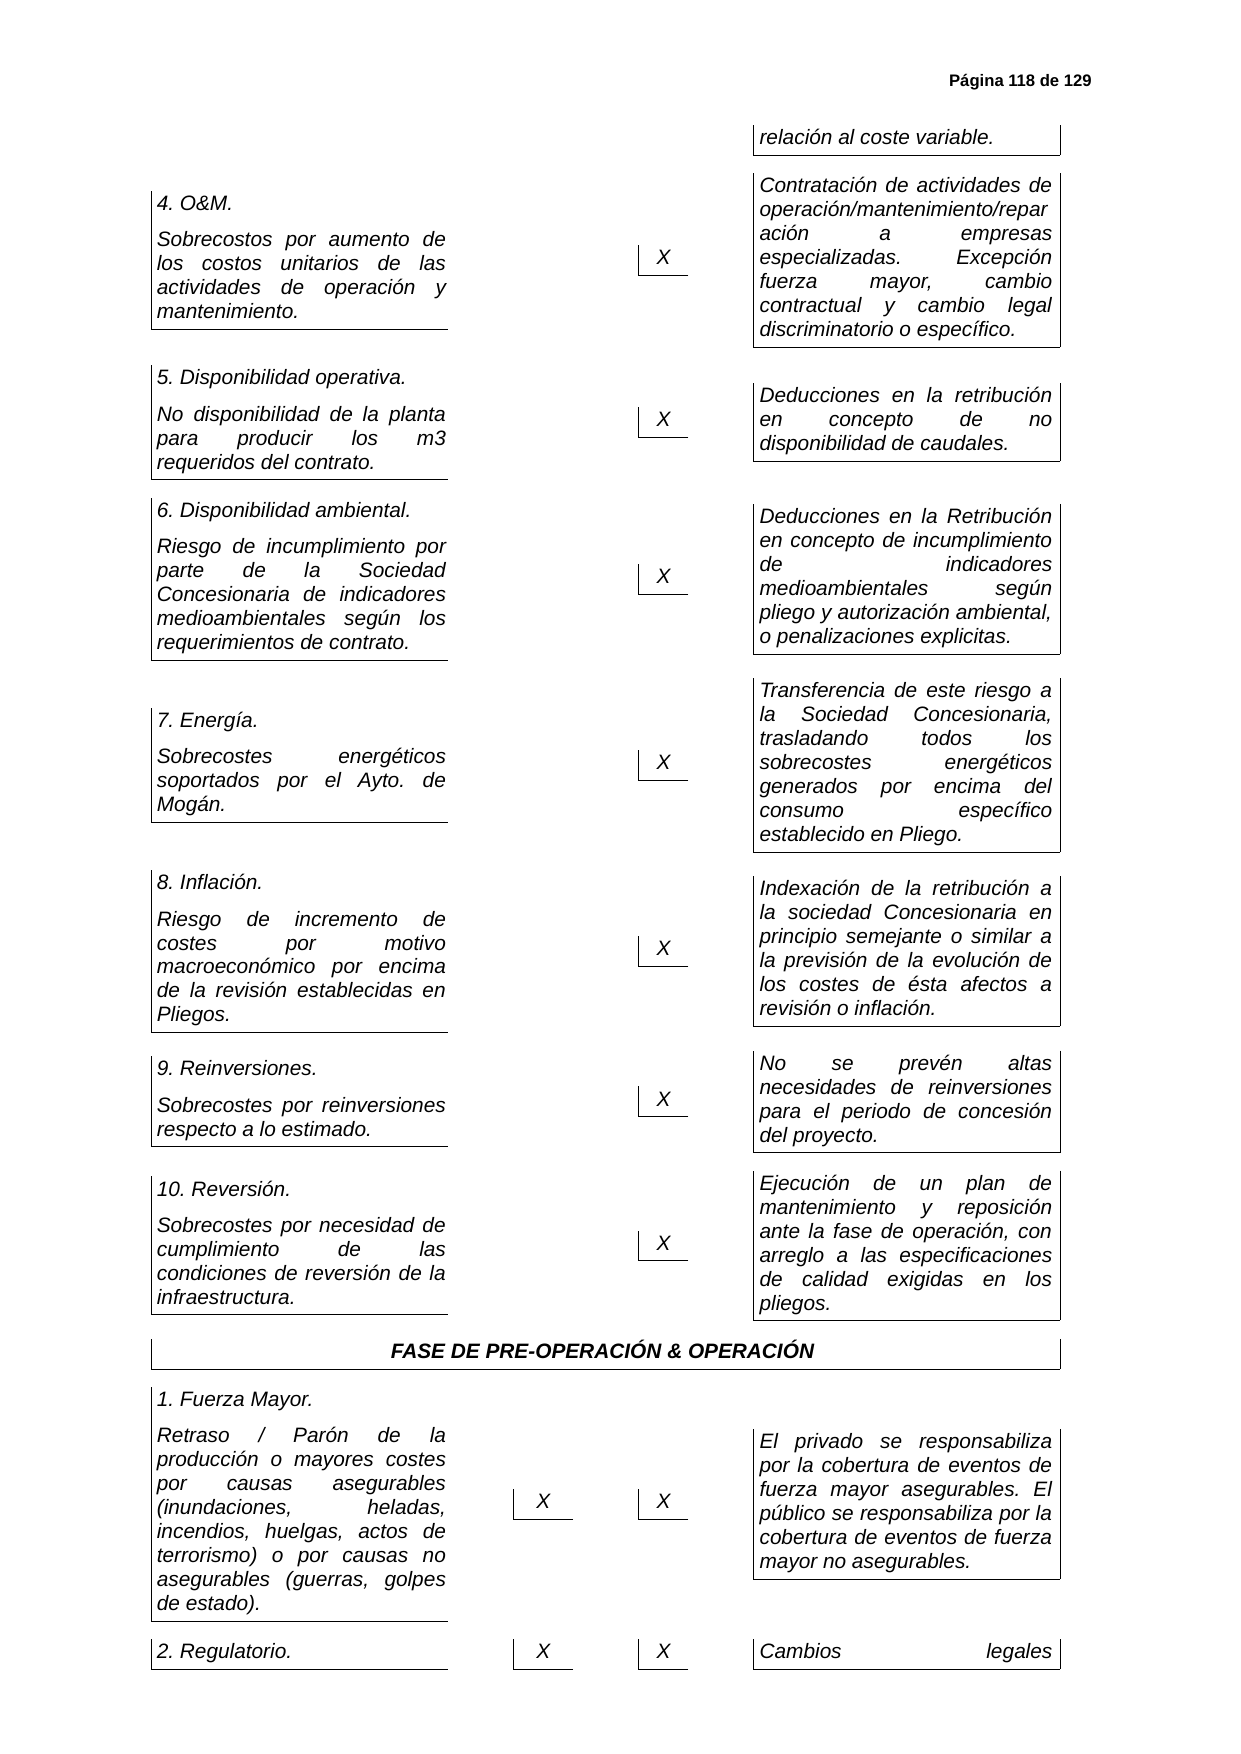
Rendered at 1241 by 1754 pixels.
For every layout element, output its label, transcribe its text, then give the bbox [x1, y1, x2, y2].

table_cell FASE DE PRE-OPERACIÓN & OPERACIÓN [118, 1336, 1092, 1384]
table_cell [118, 122, 480, 170]
table_cell X [606, 170, 721, 362]
table_cell [480, 1168, 606, 1336]
table_cell [606, 122, 721, 170]
table_cell X [606, 362, 721, 495]
table_cell [480, 170, 606, 362]
table_cell [480, 362, 606, 495]
table_cell 9. Reinversiones. Sobrecostes por reinversiones respecto a lo estimado. [118, 1048, 480, 1168]
table_cell Ejecución de un plan de mantenimiento y reposición ante la fase de operación, con arreglo a las especificaciones de calidad exigidas en los pliegos. [721, 1168, 1092, 1336]
table_cell Deducciones en la retribución en concepto de no disponibilidad de caudales. [721, 362, 1092, 495]
table_cell No se prevén altas necesidades de reinversiones para el periodo de concesión del proyecto. [721, 1048, 1092, 1168]
table_cell 6. Disponibilidad ambiental. Riesgo de incumplimiento por parte de la Sociedad Concesionaria de indicadores medioambientales según los requerimientos de contrato. [118, 495, 480, 675]
table_cell X [606, 1168, 721, 1336]
table_cell 2. Regulatorio. [118, 1636, 480, 1672]
table_cell Transferencia de este riesgo a la Sociedad Concesionaria, trasladando todos los sobrecostes energéticos generados por encima del consumo específico establecido en Pliego. [721, 675, 1092, 867]
table_cell 4. O&M. Sobrecostos por aumento de los costos unitarios de las actividades de operación y mantenimiento. [118, 170, 480, 362]
table_cell 10. Reversión. Sobrecostes por necesidad de cumplimiento de las condiciones de reversión de la infraestructura. [118, 1168, 480, 1336]
table_cell X [606, 675, 721, 867]
table_cell Cambios legales [721, 1636, 1092, 1672]
table_cell X [606, 1048, 721, 1168]
table_cell Deducciones en la Retribución en concepto de incumplimiento de indicadores medioambientales según pliego y autorización ambiental, o penalizaciones explicitas. [721, 495, 1092, 675]
table_cell 5. Disponibilidad operativa. No disponibilidad de la planta para producir los m3 requeridos del contrato. [118, 362, 480, 495]
table_cell Indexación de la retribución a la sociedad Concesionaria en principio semejante o similar a la previsión de la evolución de los costes de ésta afectos a revisión o inflación. [721, 867, 1092, 1048]
table_cell X [480, 1636, 606, 1672]
table_cell X [606, 1636, 721, 1672]
table_cell [480, 122, 606, 170]
table_cell [480, 495, 606, 675]
table_cell [480, 867, 606, 1048]
table_cell 7. Energía. Sobrecostes energéticos soportados por el Ayto. de Mogán. [118, 675, 480, 867]
table_cell X [606, 495, 721, 675]
table_cell [480, 1048, 606, 1168]
table_cell [480, 675, 606, 867]
table_cell 1. Fuerza Mayor. Retraso / Parón de la producción o mayores costes por causas asegurables (inundaciones, heladas, incendios, huelgas, actos de terrorismo) o por causas no asegurables (guerras, golpes de estado). [118, 1384, 480, 1636]
table_cell 8. Inflación. Riesgo de incremento de costes por motivo macroeconómico por encima de la revisión establecidas en Pliegos. [118, 867, 480, 1048]
table_cell Contratación de actividades de operación/mantenimiento/reparación a empresas especializadas. Excepción fuerza mayor, cambio contractual y cambio legal discriminatorio o específico. [721, 170, 1092, 362]
table_cell X [480, 1384, 606, 1636]
table_cell X [606, 867, 721, 1048]
table_cell relación al coste variable. [721, 122, 1092, 170]
table_cell El privado se responsabiliza por la cobertura de eventos de fuerza mayor asegurables. El público se responsabiliza por la cobertura de eventos de fuerza mayor no asegurables. [721, 1384, 1092, 1636]
table_cell X [606, 1384, 721, 1636]
